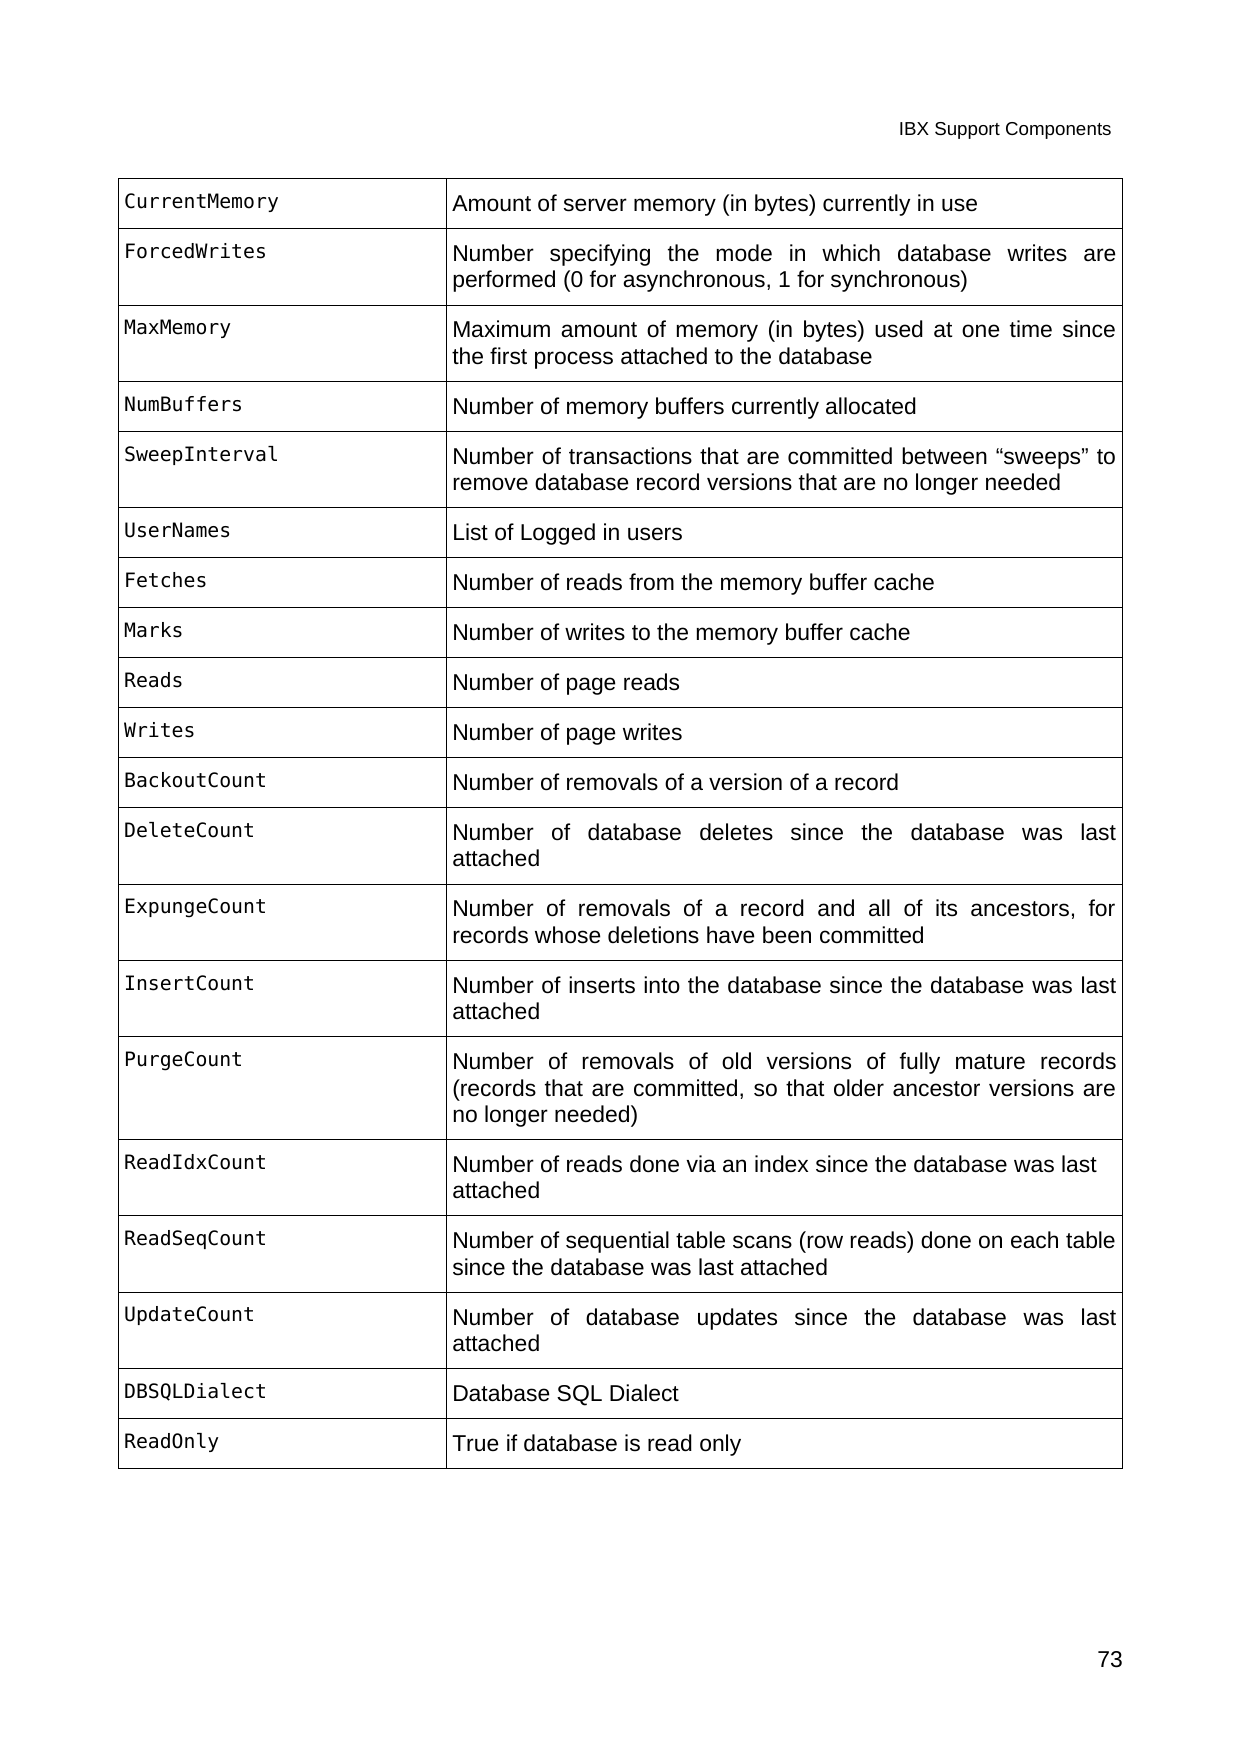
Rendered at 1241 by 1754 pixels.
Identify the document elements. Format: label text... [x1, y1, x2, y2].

table_cell Fetches [119, 558, 446, 607]
table_cell Number of reads done via an index since the database was last attached [447, 1140, 1122, 1215]
table_cell Reads [119, 658, 446, 707]
table_cell UpdateCount [119, 1293, 446, 1368]
table_cell Number of page writes [447, 708, 1122, 757]
table_cell ReadIdxCount [119, 1140, 446, 1215]
table_cell ReadSeqCount [119, 1216, 446, 1292]
table_cell DeleteCount [119, 808, 446, 883]
table_cell True if database is read only [447, 1419, 1122, 1468]
table_cell Amount of server memory (in bytes) currently in use [447, 179, 1122, 228]
table_cell BackoutCount [119, 758, 446, 807]
table_cell Number of memory buffers currently allocated [447, 382, 1122, 431]
table_cell Number specifying the mode in which database writes are performed (0 for asynchronous, 1 for synchronous) [447, 229, 1122, 304]
table_cell Number of database deletes since the database was last attached [447, 808, 1122, 883]
table_cell CurrentMemory [119, 179, 446, 228]
table_cell Number of database updates since the database was last attached [447, 1293, 1122, 1368]
table_cell Number of removals of a record and all of its ancestors, for records whose deletions have been committed [447, 885, 1122, 960]
table_cell Number of writes to the memory buffer cache [447, 608, 1122, 657]
table_cell Marks [119, 608, 446, 657]
table_cell Maximum amount of memory (in bytes) used at one time since the first process attached to the database [447, 306, 1122, 381]
table_cell Number of transactions that are committed between “sweeps” to remove database record versions that are no longer needed [447, 432, 1122, 507]
table_cell MaxMemory [119, 306, 446, 381]
table_cell ReadOnly [119, 1419, 446, 1468]
table_cell Number of reads from the memory buffer cache [447, 558, 1122, 607]
table_cell SweepInterval [119, 432, 446, 507]
table_cell Number of removals of a version of a record [447, 758, 1122, 807]
table_cell List of Logged in users [447, 508, 1122, 557]
table_cell Database SQL Dialect [447, 1369, 1122, 1418]
table_cell ForcedWrites [119, 229, 446, 304]
table_cell UserNames [119, 508, 446, 557]
table_cell ExpungeCount [119, 885, 446, 960]
table_cell Number of inserts into the database since the database was last attached [447, 961, 1122, 1036]
table_cell Number of page reads [447, 658, 1122, 707]
table_cell Number of removals of old versions of fully mature records (records that are committed, so that older ancestor versions are no longer needed) [447, 1037, 1122, 1139]
table_cell Number of sequential table scans (row reads) done on each table since the database was last attached [447, 1216, 1122, 1292]
table_cell Writes [119, 708, 446, 757]
table_cell PurgeCount [119, 1037, 446, 1139]
table_cell DBSQLDialect [119, 1369, 446, 1418]
table_cell InsertCount [119, 961, 446, 1036]
table_cell NumBuffers [119, 382, 446, 431]
